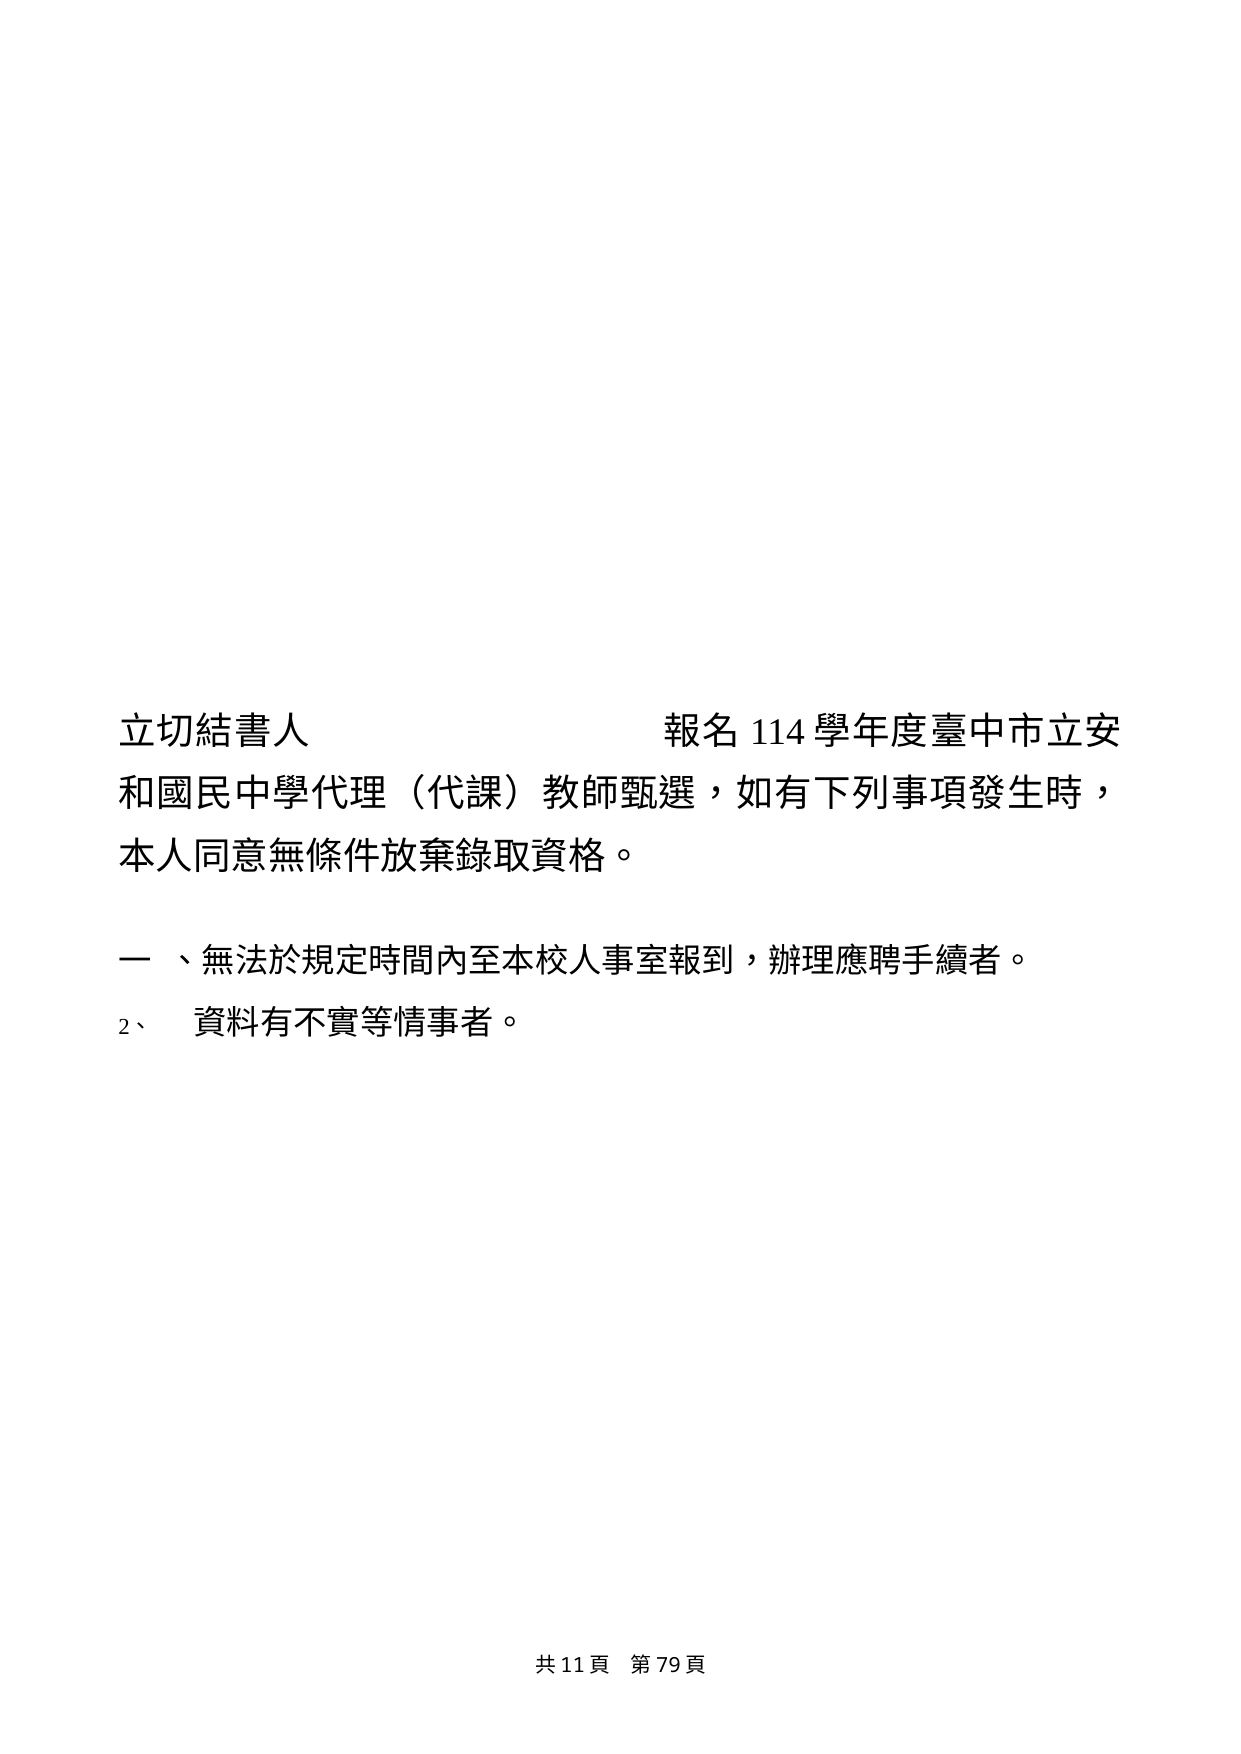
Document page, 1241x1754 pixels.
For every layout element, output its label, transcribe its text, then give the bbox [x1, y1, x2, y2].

text 一 、無法於規定時間內至本校人事室報到，辦理應聘手續者。 [118, 916, 1122, 978]
text 立切結書人 報名114學年度臺中市立安和國民中學代理（代課）教師甄選，如有下列事項發生時，本人同意無條件放棄錄取資格。 [118, 686, 1122, 874]
list 資料有不實等情事者。 [118, 978, 1122, 1041]
